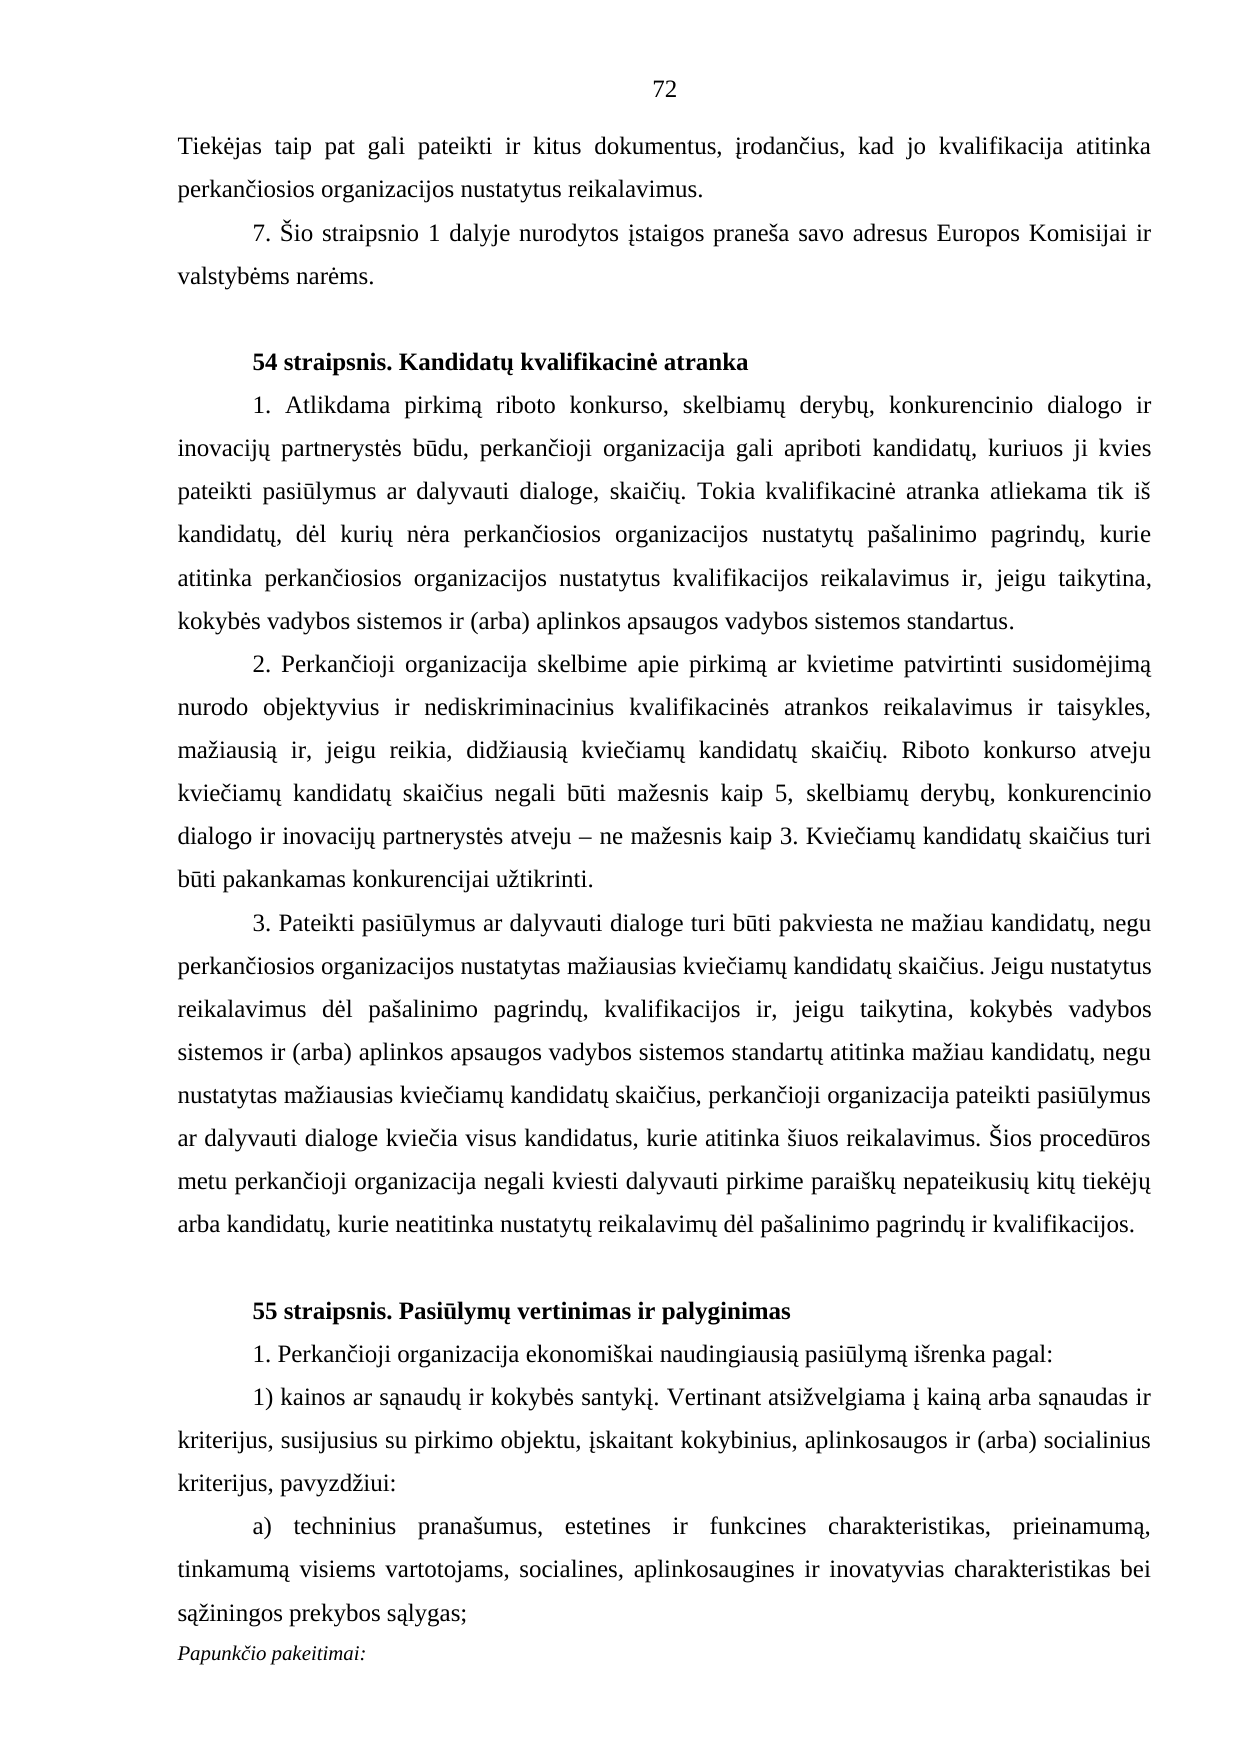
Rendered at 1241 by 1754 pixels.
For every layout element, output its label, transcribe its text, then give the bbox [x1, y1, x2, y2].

text 54 straipsnis. Kandidatų kvalifikacinė atranka [177, 347, 1152, 376]
text 1. Atlikdama pirkimą riboto konkurso, skelbiamų derybų, konkurencinio dialogo ir inovacijų partnerystės būdu, perkančioji organizacija gali apriboti kandidatų, kuriuos ji kvies pateikti pasiūlymus ar dalyvauti dialoge, skaičių. Tokia kvalifikacinė atranka atliekama tik iš kandidatų, dėl kurių nėra perkančiosios organizacijos nustatytų pašalinimo pagrindų, kurie atitinka perkančiosios organizacijos nustatytus kvalifikacijos reikalavimus ir, jeigu taikytina, kokybės vadybos sistemos ir (arba) aplinkos apsaugos vadybos sistemos standartus. [177, 390, 1152, 634]
text 2. Perkančioji organizacija skelbime apie pirkimą ar kvietime patvirtinti susidomėjimą nurodo objektyvius ir nediskriminacinius kvalifikacinės atrankos reikalavimus ir taisykles, mažiausią ir, jeigu reikia, didžiausią kviečiamų kandidatų skaičių. Riboto konkurso atveju kviečiamų kandidatų skaičius negali būti mažesnis kaip 5, skelbiamų derybų, konkurencinio dialogo ir inovacijų partnerystės atveju – ne mažesnis kaip 3. Kviečiamų kandidatų skaičius turi būti pakankamas konkurencijai užtikrinti. [177, 649, 1152, 893]
text 3. Pateikti pasiūlymus ar dalyvauti dialoge turi būti pakviesta ne mažiau kandidatų, negu perkančiosios organizacijos nustatytas mažiausias kviečiamų kandidatų skaičius. Jeigu nustatytus reikalavimus dėl pašalinimo pagrindų, kvalifikacijos ir, jeigu taikytina, kokybės vadybos sistemos ir (arba) aplinkos apsaugos vadybos sistemos standartų atitinka mažiau kandidatų, negu nustatytas mažiausias kviečiamų kandidatų skaičius, perkančioji organizacija pateikti pasiūlymus ar dalyvauti dialoge kviečia visus kandidatus, kurie atitinka šiuos reikalavimus. Šios procedūros metu perkančioji organizacija negali kviesti dalyvauti pirkime paraiškų nepateikusių kitų tiekėjų arba kandidatų, kurie neatitinka nustatytų reikalavimų dėl pašalinimo pagrindų ir kvalifikacijos. [177, 908, 1152, 1238]
text Papunkčio pakeitimai: [177, 1641, 1152, 1665]
text 1. Perkančioji organizacija ekonomiškai naudingiausią pasiūlymą išrenka pagal: [177, 1339, 1152, 1368]
text 55 straipsnis. Pasiūlymų vertinimas ir palyginimas [177, 1296, 1152, 1324]
text Tiekėjas taip pat gali pateikti ir kitus dokumentus, įrodančius, kad jo kvalifikacija atitinka perkančiosios organizacijos nustatytus reikalavimus. [177, 131, 1152, 203]
text a) techninius pranašumus, estetines ir funkcines charakteristikas, prieinamumą, tinkamumą visiems vartotojams, socialines, aplinkosaugines ir inovatyvias charakteristikas bei sąžiningos prekybos sąlygas; [177, 1511, 1152, 1626]
text 7. Šio straipsnio 1 dalyje nurodytos įstaigos praneša savo adresus Europos Komisijai ir valstybėms narėms. [177, 218, 1152, 289]
text 1) kainos ar sąnaudų ir kokybės santykį. Vertinant atsižvelgiama į kainą arba sąnaudas ir kriterijus, susijusius su pirkimo objektu, įskaitant kokybinius, aplinkosaugos ir (arba) socialinius kriterijus, pavyzdžiui: [177, 1382, 1152, 1497]
